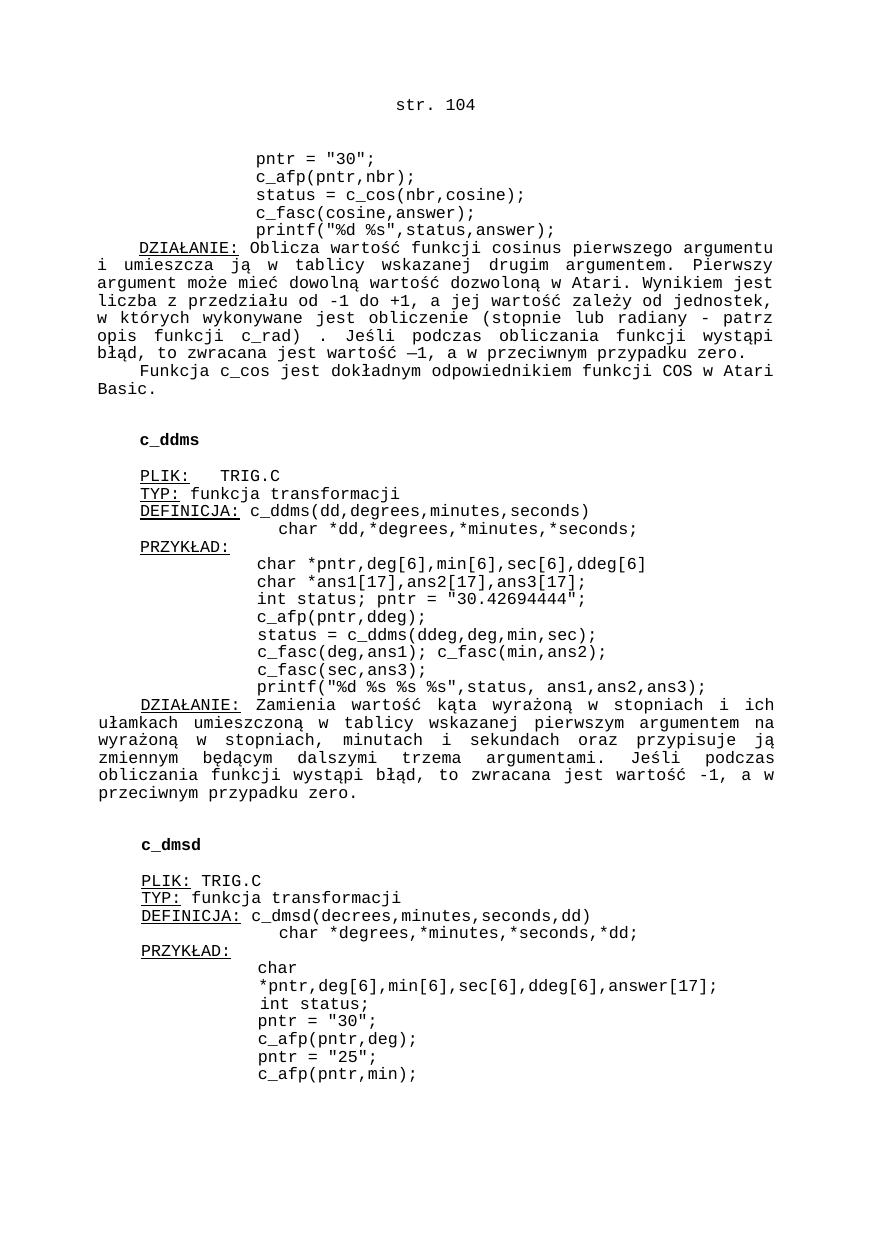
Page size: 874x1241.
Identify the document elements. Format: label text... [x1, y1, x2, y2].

text char *pntr,deg[6],min[6],sec[6],ddeg[6] char *ans1[17],ans2[17],ans3[17]; [257, 556, 685, 591]
text c_afp(pntr,deg); [258, 1030, 775, 1048]
text str. 104 [97, 97, 774, 116]
text Funkcja c_cos jest dokładnym odpowiednikiem funkcji COS w Atari Basic. [97, 362, 774, 398]
text int status; pntr = "30.42694444"; c_afp(pntr,ddeg); [257, 591, 685, 626]
text printf("%d %s %s %s",status, ans1,ans2,ans3); [257, 679, 775, 696]
text PLIK: TRIG.C [140, 467, 775, 485]
text pntr = "30"; [257, 1013, 775, 1030]
text printf("%d %s",status,answer); [256, 222, 775, 239]
text char [257, 960, 775, 977]
text pntr = "25"; [258, 1048, 775, 1066]
text char *degrees,*minutes,*seconds,*dd; PRZYKŁAD: [141, 925, 685, 960]
text int status; [259, 995, 775, 1013]
text DEFINICJA: c_dmsd(decrees,minutes,seconds,dd) [141, 907, 775, 925]
text status = c_ddms(ddeg,deg,min,sec); c_fasc(deg,ans1); c_fasc(min,ans2); c_fasc(sec,ans3); [257, 626, 625, 679]
text pntr = "30"; [256, 151, 775, 168]
text DEFINICJA: c_ddms(dd,degrees,minutes,seconds) [140, 503, 775, 520]
text c_ddms [139, 432, 775, 451]
text c_dmsd [141, 836, 775, 855]
text DZIAŁANIE: Zamienia wartość kąta wyrażoną w stopniach i ich ułamkach umieszczoną w tablicy wskazanej pierwszym argumentem na wyrażoną w stopniach, minutach i sekundach oraz przypisuje ją zmiennym będącym dalszymi trzema argumentami. Jeśli podczas obliczania funkcji wystąpi błąd, to zwracana jest wartość -1, a w przeciwnym przypadku zero. [98, 696, 775, 802]
text c_afp(pntr,nbr); [256, 168, 775, 186]
text c_fasc(cosine,answer); [256, 204, 775, 222]
text char *dd,*degrees,*minutes,*seconds; PRZYKŁAD: [140, 520, 685, 556]
text *pntr,deg[6],min[6],sec[6],ddeg[6],answer[17]; [258, 977, 775, 995]
text TYP: funkcja transformacji [141, 889, 775, 907]
text PLIK: TRIG.C [141, 872, 775, 889]
text status = c_cos(nbr,cosine); [256, 186, 775, 203]
text TYP: funkcja transformacji [140, 485, 775, 503]
text c_afp(pntr,min); [258, 1066, 775, 1083]
text DZIAŁANIE: Oblicza wartość funkcji cosinus pierwszego argumentu i umieszcza ją w tablicy wskazanej drugim argumentem. Pierwszy argument może mieć dowolną wartość dozwoloną w Atari. Wynikiem jest liczba z przedziału od -1 do +1, a jej wartość zależy od jednostek, w których wykonywane jest obliczenie (stopnie lub radiany - patrz opis funkcji c_rad) . Jeśli podczas obliczania funkcji wystąpi błąd, to zwracana jest wartość —1, a w przeciwnym przypadku zero. [97, 239, 773, 362]
